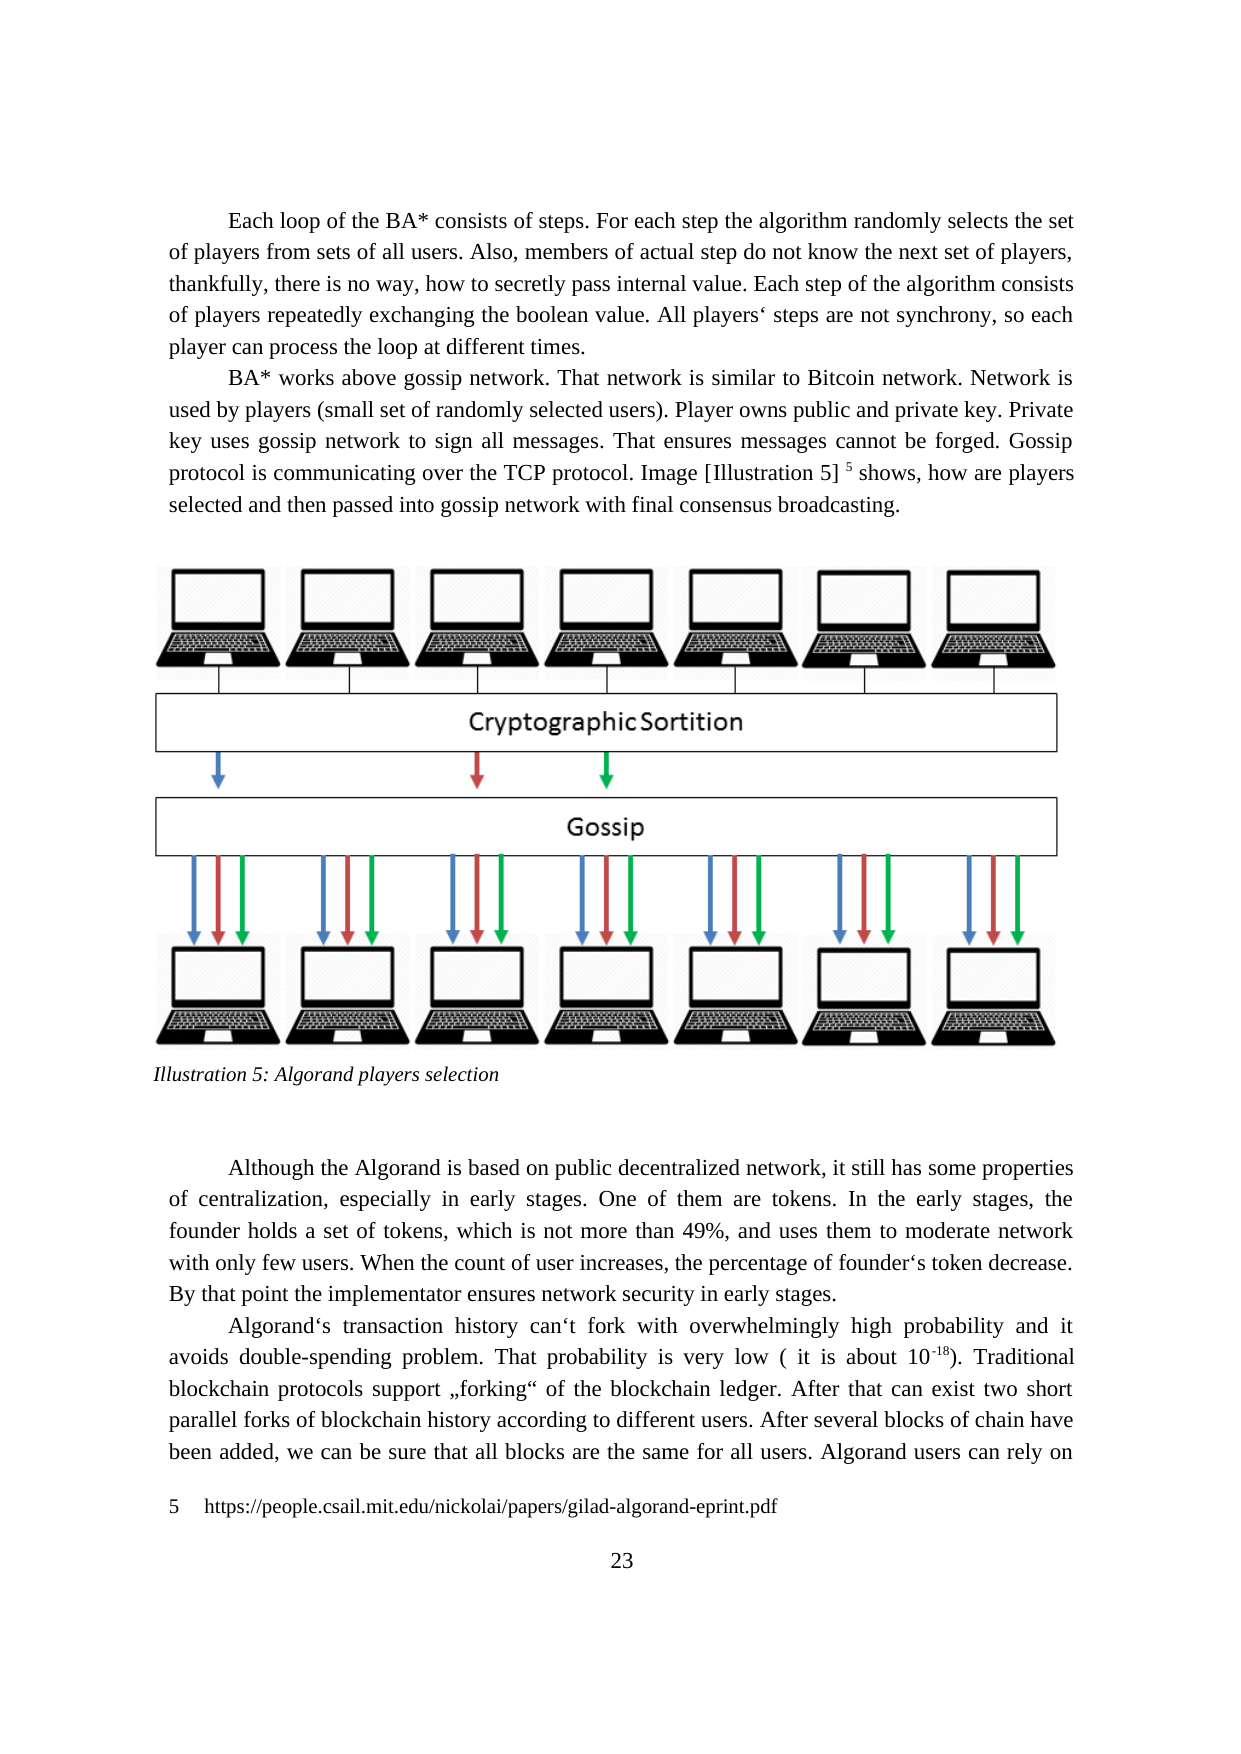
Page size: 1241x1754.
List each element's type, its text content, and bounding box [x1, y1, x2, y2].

picture [153, 566, 1060, 1050]
text Algorand‘s transaction history can‘t fork with overwhelmingly high probability and it avoids double-spending problem. That probability is very low ( it is about 10-18). Traditional blockchain protocols support „forking“ of the blockchain ledger. After that can exist two short parallel forks of blockchain history according to different users. After several blocks of chain have been added, we can be sure that all blocks are the same for all users. Algorand users can rely on [169, 1312, 1075, 1464]
text Although the Algorand is based on public decentralized network, it still has some properties of centralization, especially in early stages. One of them are tokens. In the early stages, the founder holds a set of tokens, which is not more than 49%, and uses them to moderate network with only few users. When the count of user increases, the percentage of founder‘s token decrease. By that point the implementator ensures network security in early stages. [169, 1154, 1075, 1307]
text Each loop of the BA* consists of steps. For each step the algorithm randomly selects the set of players from sets of all users. Also, members of actual step do not know the next set of players, thankfully, there is no way, how to secretly pass internal value. Each step of the algorithm consists of players repeatedly exchanging the boolean value. All players‘ steps are not synchrony, so each player can process the loop at different times. [169, 207, 1075, 359]
text https://people.csail.mit.edu/nickolai/papers/gilad-algorand-eprint.pdf [169, 1494, 1075, 1518]
text BA* works above gossip network. That network is similar to Bitcoin network. Network is used by players (small set of randomly selected users). Player owns public and private key. Private key uses gossip network to sign all messages. That ensures messages cannot be forged. Gossip protocol is communicating over the TCP protocol. Image [Illustration 5] shows, how are players selected and then passed into gossip network with final consensus broadcasting. [169, 364, 1075, 517]
text Illustration 5: Algorand players selection [153, 1050, 1091, 1086]
